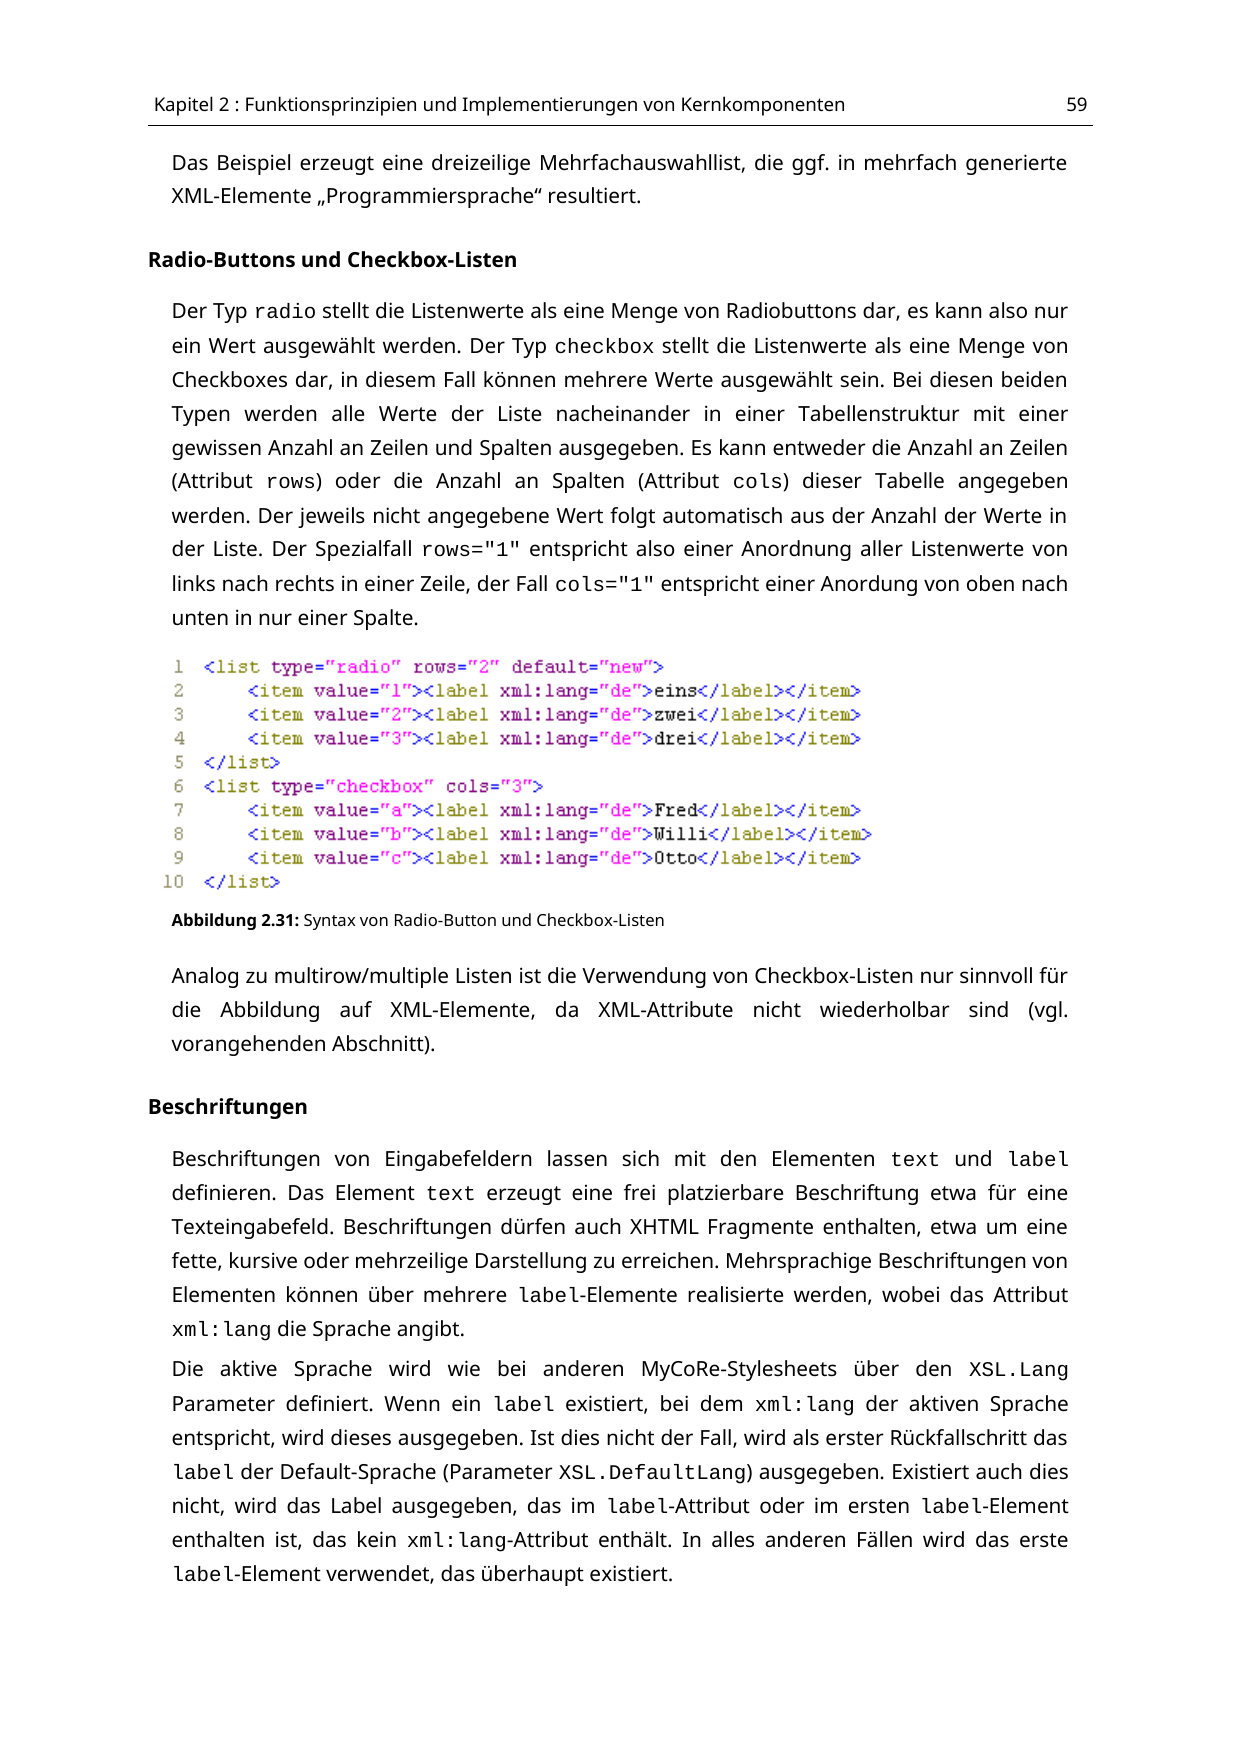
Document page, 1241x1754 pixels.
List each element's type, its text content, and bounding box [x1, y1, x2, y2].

text Das Beispiel erzeugt eine dreizeilige Mehrfachauswahllist, die ggf. in mehrfach generierte XML-Elemente „Programmiersprache“ resultiert. [171, 148, 1069, 210]
text Beschriftungen von Eingabefeldern lassen sich mit den Elementen text und label definieren. Das Element text erzeugt eine frei platzierbare Beschriftung etwa für eine Texteingabefeld. Beschriftungen dürfen auch XHTML Fragmente enthalten, etwa um eine fette, kursive oder mehrzeilige Darstellung zu erreichen. Mehrsprachige Beschriftungen von Elementen können über mehrere label-Elemente realisierte werden, wobei das Attribut xml:lang die Sprache angibt. [171, 1144, 1069, 1343]
text Abbildung 2.31: Syntax von Radio-Button und Checkbox-Listen [171, 893, 976, 932]
subtitle Beschriftungen [148, 1092, 1092, 1120]
subtitle Radio-Buttons und Checkbox-Listen [148, 245, 1092, 273]
text Der Typ radio stellt die Listenwerte als eine Menge von Radiobuttons dar, es kann also nur ein Wert ausgewählt werden. Der Typ checkbox stellt die Listenwerte als eine Menge von Checkboxes dar, in diesem Fall können mehrere Werte ausgewählt sein. Bei diesen beiden Typen werden alle Werte der Liste nacheinander in einer Tabellenstruktur mit einer gewissen Anzahl an Zeilen und Spalten ausgegeben. Es kann entweder die Anzahl an Zeilen (Attribut rows) oder die Anzahl an Spalten (Attribut cols) dieser Tabelle angegeben werden. Der jeweils nicht angegebene Wert folgt automatisch aus der Anzahl der Werte in der Liste. Der Spezialfall rows="1" entspricht also einer Anordnung aller Listenwerte von links nach rechts in einer Zeile, der Fall cols="1" entspricht einer Anordung von oben nach unten in nur einer Spalte. [171, 297, 1069, 631]
text Die aktive Sprache wird wie bei anderen MyCoRe-Stylesheets über den XSL.Lang Parameter definiert. Wenn ein label existiert, bei dem xml:lang der aktiven Sprache entspricht, wird dieses ausgegeben. Ist dies nicht der Fall, wird als erster Rückfallschritt das label der Default-Sprache (Parameter XSL.DefaultLang) ausgegeben. Existiert auch dies nicht, wird das Label ausgegeben, das im label-Attribut oder im ersten label-Element enthalten ist, das kein xml:lang-Attribut enthält. In alles anderen Fällen wird das erste label-Element verwendet, das überhaupt existiert. [171, 1354, 1069, 1588]
text Analog zu multirow/multiple Listen ist die Verwendung von Checkbox-Listen nur sinnvoll für die Abbildung auf XML-Elemente, da XML-Attribute nicht wiederholbar sind (vgl. vorangehenden Abschnitt). [148, 643, 1069, 1057]
